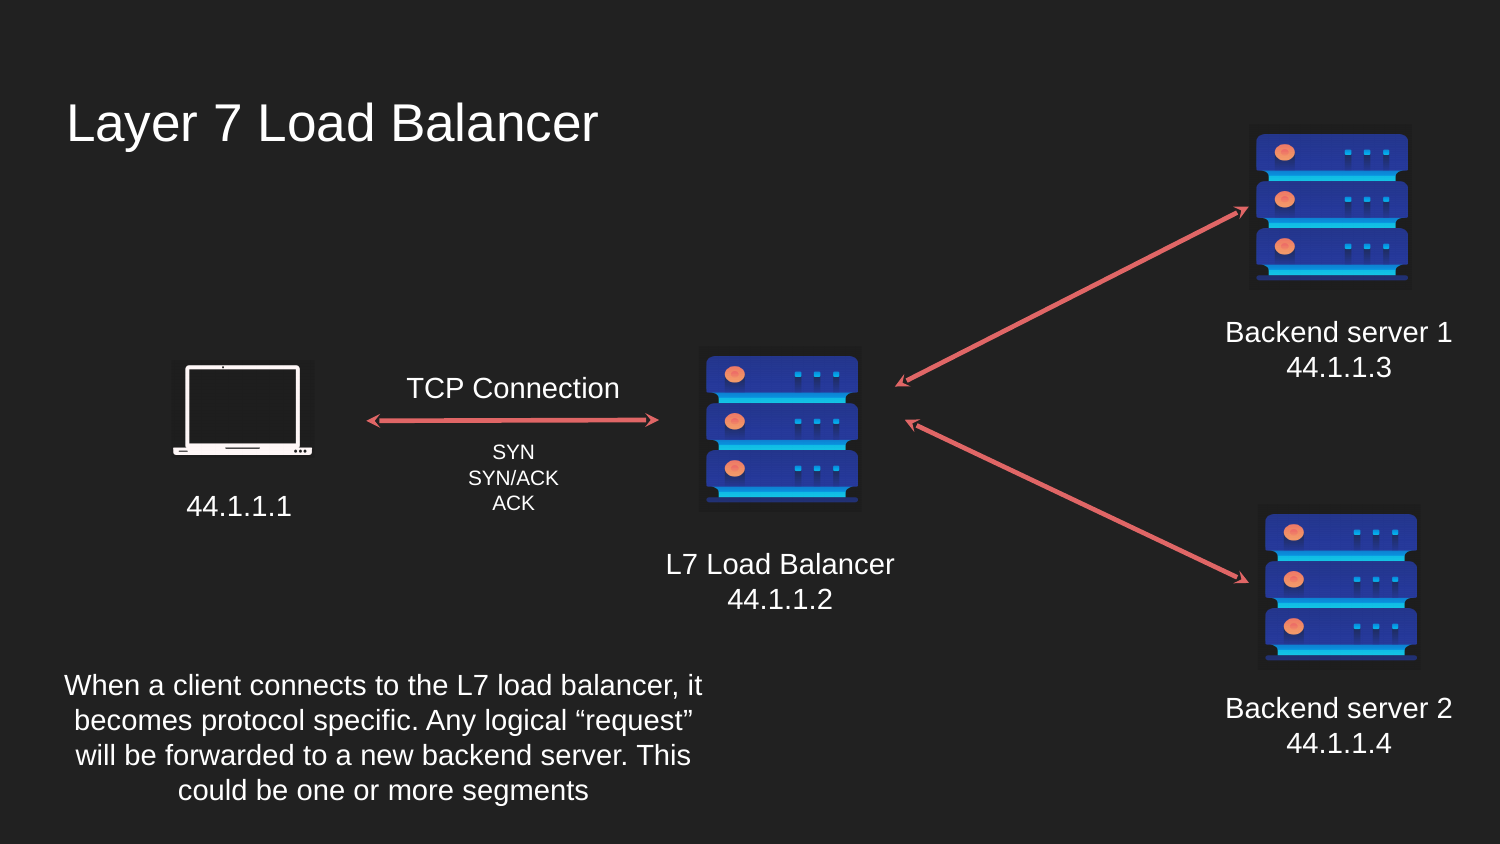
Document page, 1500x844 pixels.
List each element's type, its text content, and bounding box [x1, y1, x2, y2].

text_box Backend server 2 44.1.1.4 [1205, 674, 1473, 769]
title Layer 7 Load Balancer [51, 72, 1449, 167]
picture [171, 360, 315, 458]
picture [1257, 504, 1421, 670]
text_box 44.1.1.1 [171, 472, 329, 531]
picture [1249, 124, 1412, 290]
text_box L7 Load Balancer 44.1.1.2 [630, 530, 930, 625]
text_box TCP Connection SYN SYN/ACK ACK [371, 354, 656, 520]
text_box Backend server 1 44.1.1.3 [1205, 297, 1473, 392]
text_box When a client connects to the L7 load balancer, it becomes protocol specific. Any logical “request” will be forwarded to a new backend server. This could be one or more segments [35, 651, 733, 817]
picture [698, 346, 862, 512]
